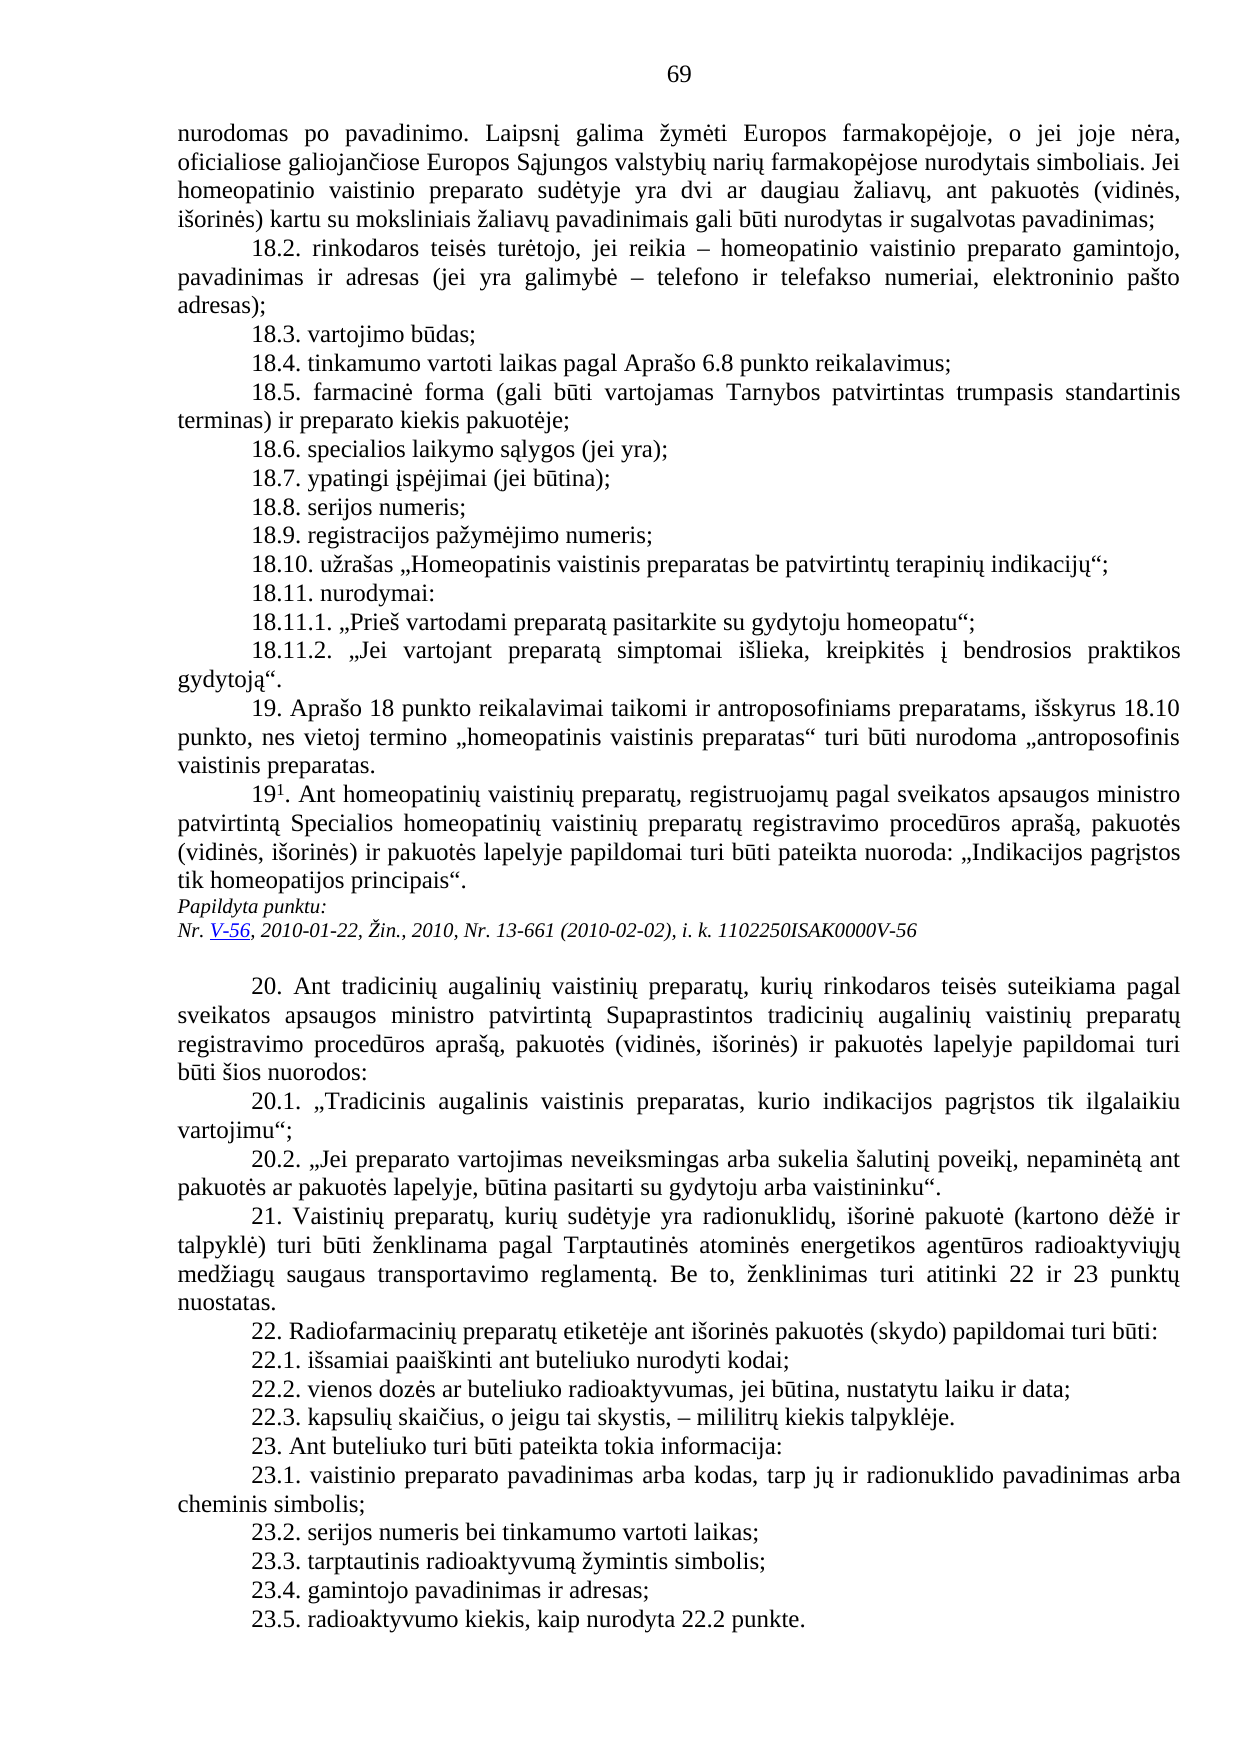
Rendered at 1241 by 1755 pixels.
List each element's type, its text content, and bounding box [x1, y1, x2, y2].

text 18.7. ypatingi įspėjimai (jei būtina); [177, 463, 1181, 492]
text 23.1. vaistinio preparato pavadinimas arba kodas, tarp jų ir radionuklido pavadinimas arba cheminis simbolis; [177, 1460, 1181, 1517]
text 20. Ant tradicinių augalinių vaistinių preparatų, kurių rinkodaros teisės suteikiama pagal sveikatos apsaugos ministro patvirtintą Supaprastintos tradicinių augalinių vaistinių preparatų registravimo procedūros aprašą, pakuotės (vidinės, išorinės) ir pakuotės lapelyje papildomai turi būti šios nuorodos: [177, 971, 1181, 1086]
text Papildyta punktu: [177, 894, 1181, 918]
text 191. Ant homeopatinių vaistinių preparatų, registruojamų pagal sveikatos apsaugos ministro patvirtintą Specialios homeopatinių vaistinių preparatų registravimo procedūros aprašą, pakuotės (vidinės, išorinės) ir pakuotės lapelyje papildomai turi būti pateikta nuoroda: „Indikacijos pagrįstos tik homeopatijos principais“. [177, 779, 1181, 894]
text 18.9. registracijos pažymėjimo numeris; [177, 521, 1181, 549]
text 18.5. farmacinė forma (gali būti vartojamas Tarnybos patvirtintas trumpasis standartinis terminas) ir preparato kiekis pakuotėje; [177, 377, 1181, 434]
text 19. Aprašo 18 punkto reikalavimai taikomi ir antroposofiniams preparatams, išskyrus 18.10 punkto, nes vietoj termino „homeopatinis vaistinis preparatas“ turi būti nurodoma „antroposofinis vaistinis preparatas. [177, 693, 1181, 779]
text 18.3. vartojimo būdas; [177, 319, 1181, 348]
text 18.6. specialios laikymo sąlygos (jei yra); [177, 434, 1181, 463]
text 18.8. serijos numeris; [177, 492, 1181, 521]
text 22.3. kapsulių skaičius, o jeigu tai skystis, – mililitrų kiekis talpyklėje. [177, 1402, 1181, 1431]
text 18.2. rinkodaros teisės turėtojo, jei reikia – homeopatinio vaistinio preparato gamintojo, pavadinimas ir adresas (jei yra galimybė – telefono ir telefakso numeriai, elektroninio pašto adresas); [177, 233, 1181, 319]
text 18.11.2. „Jei vartojant preparatą simptomai išlieka, kreipkitės į bendrosios praktikos gydytoją“. [177, 636, 1181, 693]
text nurodomas po pavadinimo. Laipsnį galima žymėti Europos farmakopėjoje, o jei joje nėra, oficialiose galiojančiose Europos Sąjungos valstybių narių farmakopėjose nurodytais simboliais. Jei homeopatinio vaistinio preparato sudėtyje yra dvi ar daugiau žaliavų, ant pakuotės (vidinės, išorinės) kartu su moksliniais žaliavų pavadinimais gali būti nurodytas ir sugalvotas pavadinimas; [177, 118, 1181, 233]
text 18.11.1. „Prieš vartodami preparatą pasitarkite su gydytoju homeopatu“; [177, 607, 1181, 636]
text 22.2. vienos dozės ar buteliuko radioaktyvumas, jei būtina, nustatytu laiku ir data; [177, 1374, 1181, 1402]
text 23.4. gamintojo pavadinimas ir adresas; [177, 1575, 1181, 1604]
text 22.1. išsamiai paaiškinti ant buteliuko nurodyti kodai; [177, 1345, 1181, 1374]
text 23.5. radioaktyvumo kiekis, kaip nurodyta 22.2 punkte. [177, 1604, 1181, 1632]
text 18.11. nurodymai: [177, 578, 1181, 607]
text 23.3. tarptautinis radioaktyvumą žymintis simbolis; [177, 1546, 1181, 1575]
text 22. Radiofarmacinių preparatų etiketėje ant išorinės pakuotės (skydo) papildomai turi būti: [177, 1316, 1181, 1345]
text 23.2. serijos numeris bei tinkamumo vartoti laikas; [177, 1517, 1181, 1546]
text Nr. V-56, 2010-01-22, Žin., 2010, Nr. 13-661 (2010-02-02), i. k. 1102250ISAK0000V-56 [177, 918, 1181, 942]
text 23. Ant buteliuko turi būti pateikta tokia informacija: [177, 1431, 1181, 1460]
text 20.1. „Tradicinis augalinis vaistinis preparatas, kurio indikacijos pagrįstos tik ilgalaikiu vartojimu“; [177, 1086, 1181, 1144]
text 18.4. tinkamumo vartoti laikas pagal Aprašo 6.8 punkto reikalavimus; [177, 348, 1181, 377]
text 20.2. „Jei preparato vartojimas neveiksmingas arba sukelia šalutinį poveikį, nepaminėtą ant pakuotės ar pakuotės lapelyje, būtina pasitarti su gydytoju arba vaistininku“. [177, 1144, 1181, 1201]
text 18.10. užrašas „Homeopatinis vaistinis preparatas be patvirtintų terapinių indikacijų“; [177, 549, 1181, 578]
text 21. Vaistinių preparatų, kurių sudėtyje yra radionuklidų, išorinė pakuotė (kartono dėžė ir talpyklė) turi būti ženklinama pagal Tarptautinės atominės energetikos agentūros radioaktyviųjų medžiagų saugaus transportavimo reglamentą. Be to, ženklinimas turi atitinki 22 ir 23 punktų nuostatas. [177, 1201, 1181, 1316]
